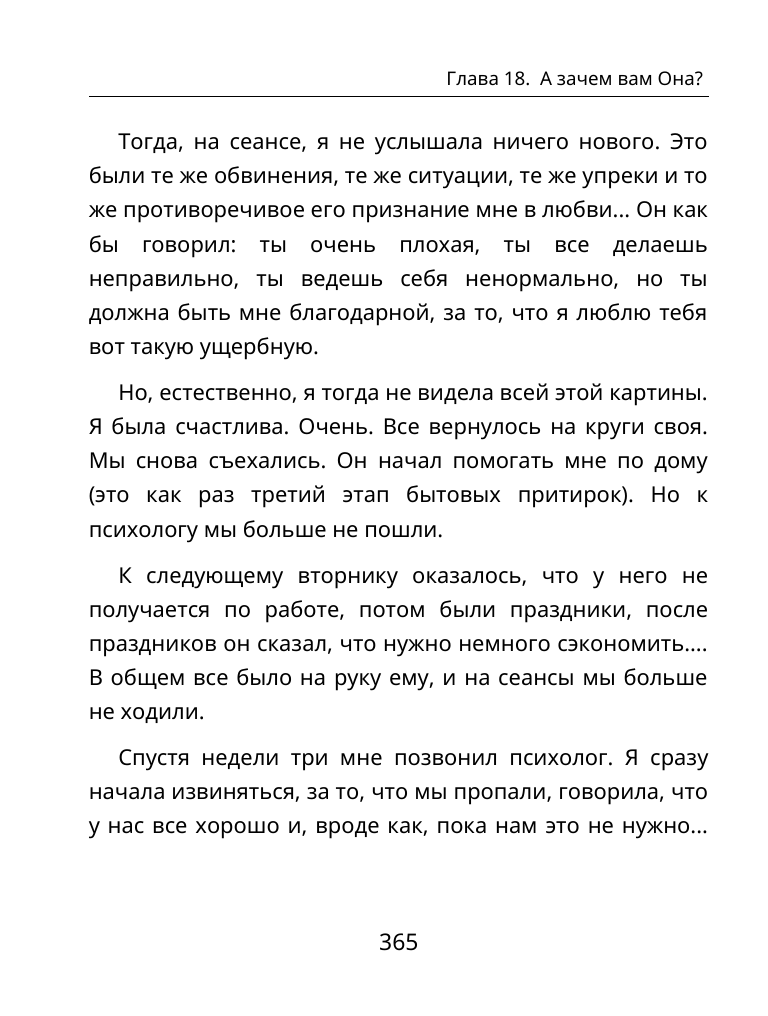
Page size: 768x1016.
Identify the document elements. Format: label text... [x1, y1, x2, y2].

text К следующему вторнику оказалось, что у него не получается по работе, потом были праздники, после праздников он сказал, что нужно немного сэкономить.... В общем все было на руку ему, и на сеансы мы больше не ходили. [88, 559, 709, 726]
text Спустя недели три мне позвонил психолог. Я сразу начала извиняться, за то, что мы пропали, говорила, что у нас все хорошо и, вроде как, пока нам это не нужно... [88, 742, 709, 840]
text Тогда, на сеансе, я не услышала ничего нового. Это были те же обвинения, те же ситуации, те же упреки и то же противоречивое его признание мне в любви... Он как бы говорил: ты очень плохая, ты все делаешь неправильно, ты ведешь себя ненормально, но ты должна быть мне благодарной, за то, что я люблю тебя вот такую ущербную. [88, 126, 709, 361]
text Но, естественно, я тогда не видела всей этой картины. Я была счастлива. Очень. Все вернулось на круги своя. Мы снова съехались. Он начал помогать мне по дому (это как раз третий этап бытовых притирок). Но к психологу мы больше не пошли. [88, 377, 709, 543]
